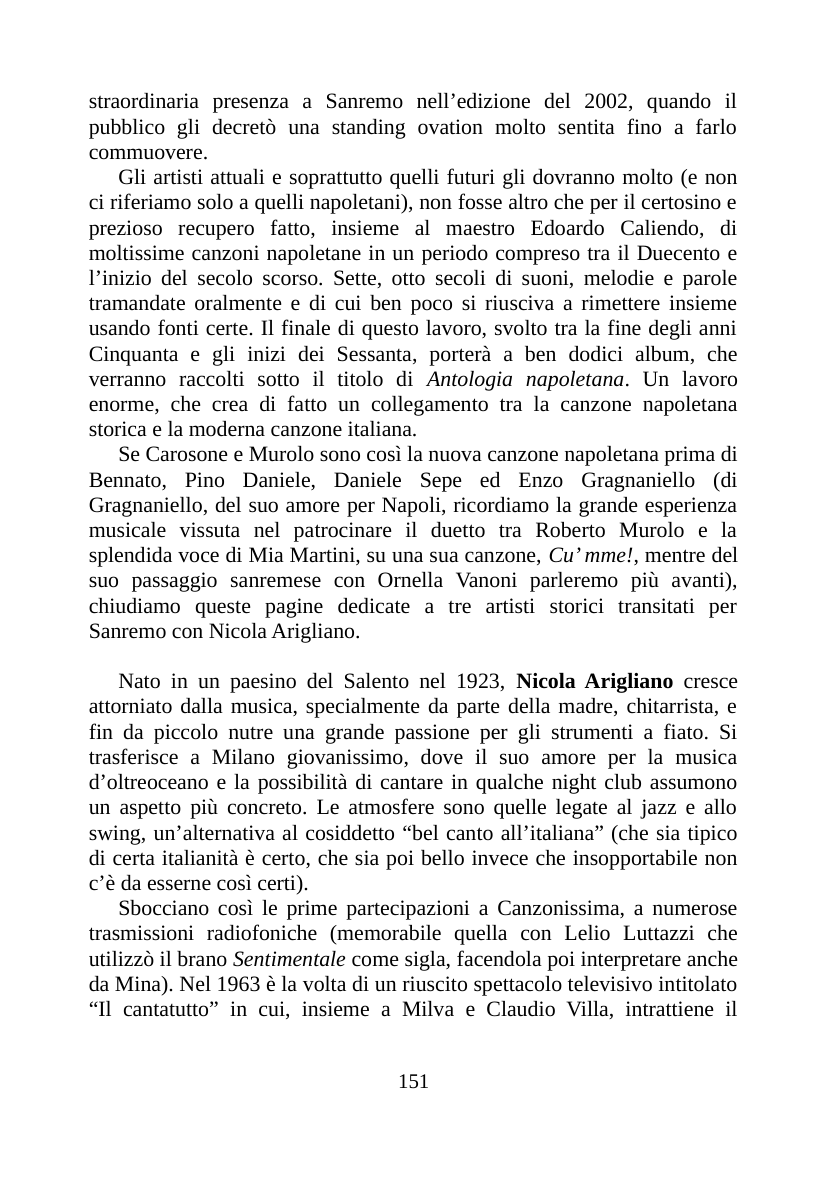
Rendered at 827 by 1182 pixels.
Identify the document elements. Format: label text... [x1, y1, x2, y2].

text Se Carosone e Murolo sono così la nuova canzone napoletana prima di Bennato, Pino Daniele, Daniele Sepe ed Enzo Gragnaniello (di Gragnaniello, del suo amore per Napoli, ricordiamo la grande esperienza musicale vissuta nel patrocinare il duetto tra Roberto Murolo e la splendida voce di Mia Martini, su una sua canzone, Cu’ mme!, mentre del suo passaggio sanremese con Ornella Vanoni parleremo più avanti), chiudiamo queste pagine dedicate a tre artisti storici transitati per Sanremo con Nicola Arigliano. [88, 441, 738, 643]
text Sbocciano così le prime partecipazioni a Canzonissima, a numerose trasmissioni radiofoniche (memorabile quella con Lelio Luttazzi che utilizzò il brano Sentimentale come sigla, facendola poi interpretare anche da Mina). Nel 1963 è la volta di un riuscito spettacolo televisivo intitolato “Il cantatutto” in cui, insieme a Milva e Claudio Villa, intrattiene il [88, 895, 738, 1021]
text Gli artisti attuali e soprattutto quelli futuri gli dovranno molto (e non ci riferiamo solo a quelli napoletani), non fosse altro che per il certosino e prezioso recupero fatto, insieme al maestro Edoardo Caliendo, di moltissime canzoni napoletane in un periodo compreso tra il Duecento e l’inizio del secolo scorso. Sette, otto secoli di suoni, melodie e parole tramandate oralmente e di cui ben poco si riusciva a rimettere insieme usando fonti certe. Il finale di questo lavoro, svolto tra la fine degli anni Cinquanta e gli inizi dei Sessanta, porterà a ben dodici album, che verranno raccolti sotto il titolo di Antologia napoletana. Un lavoro enorme, che crea di fatto un collegamento tra la canzone napoletana storica e la moderna canzone italiana. [88, 164, 738, 441]
text Nato in un paesino del Salento nel 1923, Nicola Arigliano cresce attorniato dalla musica, specialmente da parte della madre, chitarrista, e fin da piccolo nutre una grande passione per gli strumenti a fiato. Si trasferisce a Milano giovanissimo, dove il suo amore per la musica d’oltreoceano e la possibilità di cantare in qualche night club assumono un aspetto più concreto. Le atmosfere sono quelle legate al jazz e allo swing, un’alternativa al cosiddetto “bel canto all’italiana” (che sia tipico di certa italianità è certo, che sia poi bello invece che insopportabile non c’è da esserne così certi). [88, 668, 738, 895]
text straordinaria presenza a Sanremo nell’edizione del 2002, quando il pubblico gli decretò una standing ovation molto sentita fino a farlo commuovere. [88, 88, 738, 164]
